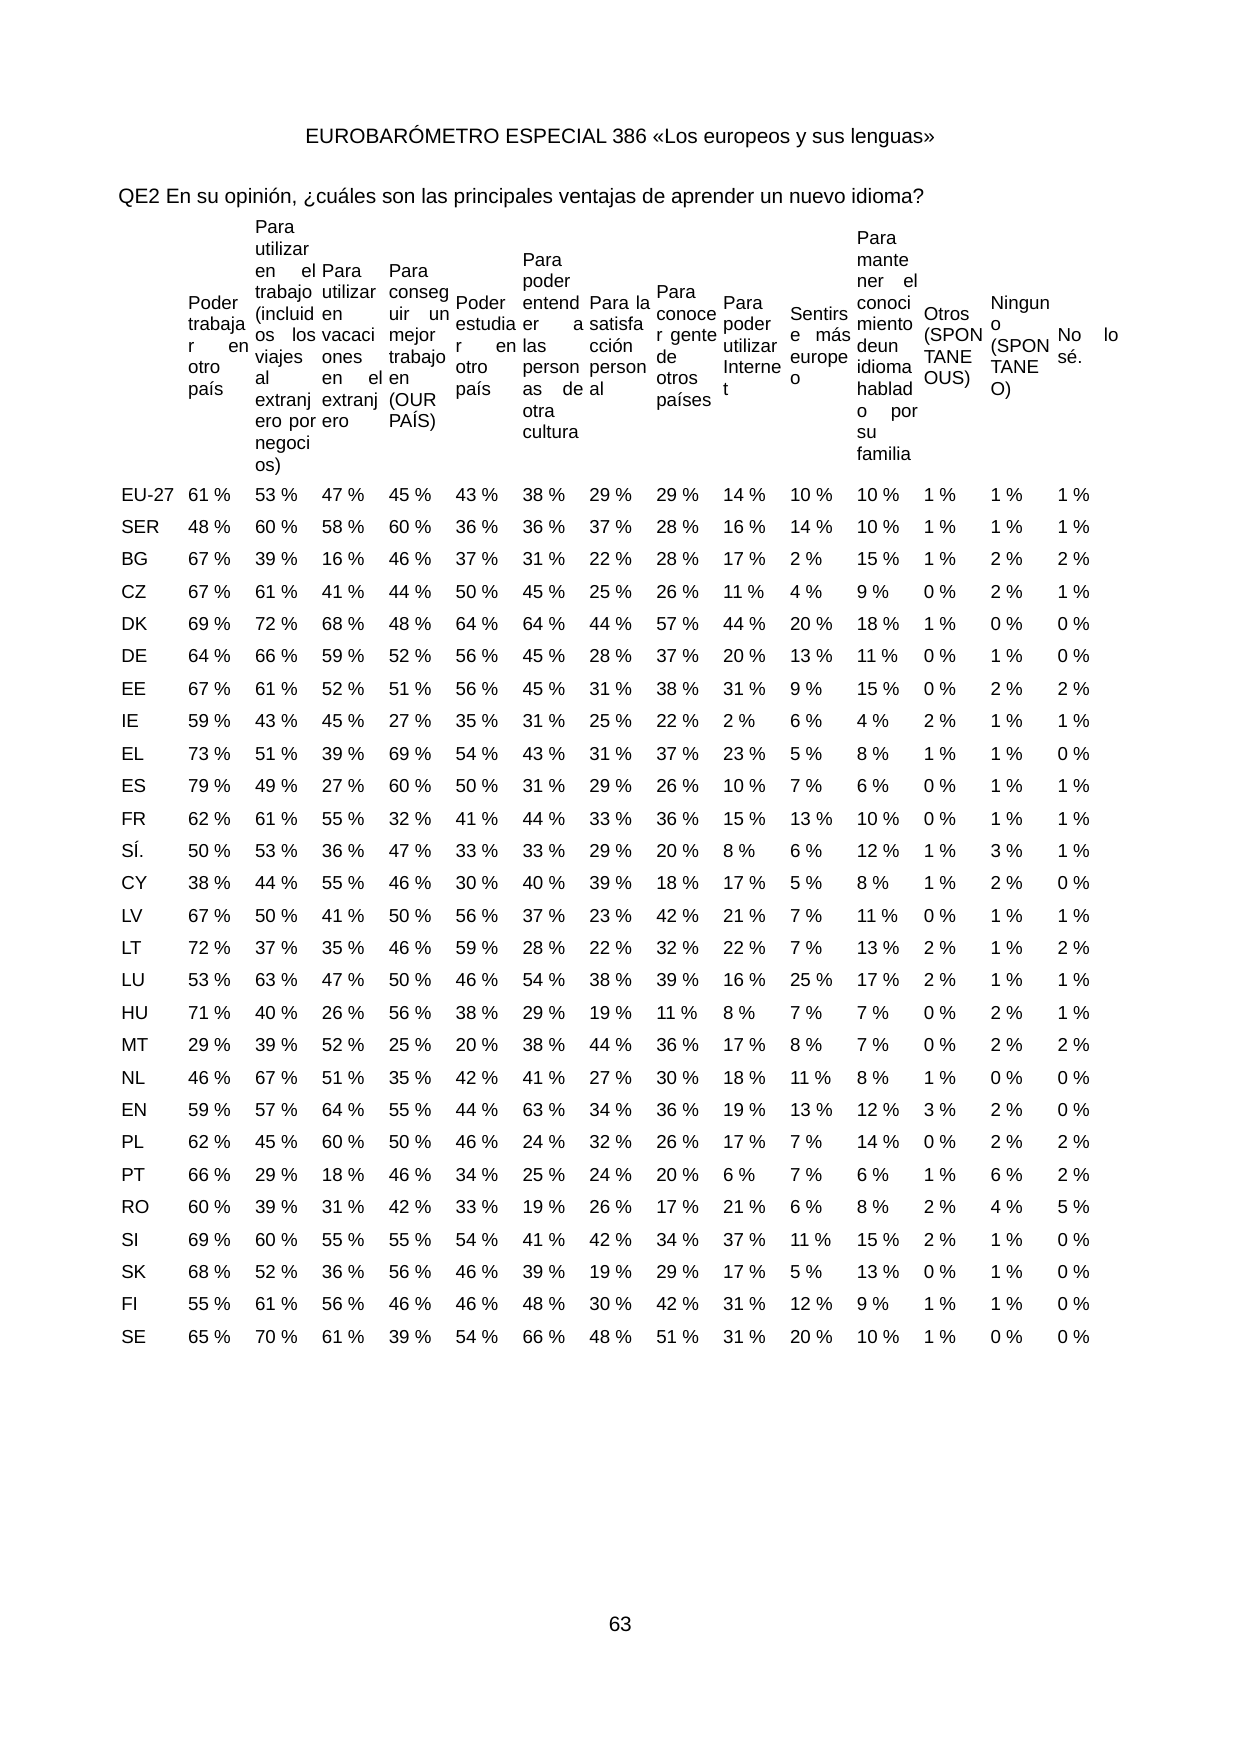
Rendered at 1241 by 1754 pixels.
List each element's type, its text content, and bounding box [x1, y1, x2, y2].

table_cell 37 % [519, 899, 586, 931]
table_cell 33 % [586, 802, 653, 834]
table_cell 0 % [1054, 608, 1121, 640]
text QE2 En su opinión, ¿cuáles son las principales ventajas de aprender un nuevo idioma? [118, 183, 1122, 207]
table_cell 6 % [988, 1158, 1054, 1191]
table_cell 79 % [185, 770, 252, 802]
table_cell 0 % [921, 770, 987, 802]
table_cell 1 % [1054, 899, 1121, 931]
table_cell 61 % [252, 1288, 319, 1320]
table_cell 41 % [453, 802, 519, 834]
table_cell 17 % [720, 543, 787, 575]
table_cell SE [118, 1320, 185, 1353]
table_cell 21 % [720, 899, 787, 931]
table_cell 1 % [1054, 575, 1121, 607]
table_cell 46 % [453, 1255, 519, 1288]
table_cell 0 % [1054, 1288, 1121, 1320]
table_cell 0 % [921, 899, 987, 931]
table_cell 26 % [653, 575, 720, 607]
table_cell 5 % [787, 737, 854, 769]
table_cell 6 % [854, 770, 921, 802]
table_cell 38 % [586, 964, 653, 996]
table_cell 2 % [988, 867, 1054, 899]
table_cell EL [118, 737, 185, 769]
table_cell 56 % [386, 1255, 452, 1288]
table_cell 0 % [1054, 1061, 1121, 1093]
table_cell EE [118, 672, 185, 705]
table_cell 1 % [921, 737, 987, 769]
table_cell 10 % [854, 1320, 921, 1353]
table_cell 6 % [787, 834, 854, 867]
table_cell 51 % [386, 672, 452, 705]
table_cell 69 % [185, 608, 252, 640]
table_cell 43 % [453, 478, 519, 510]
table_cell 8 % [854, 1191, 921, 1223]
table_cell 20 % [787, 608, 854, 640]
table_cell IE [118, 705, 185, 737]
table_cell 1 % [1054, 964, 1121, 996]
table_cell 37 % [720, 1223, 787, 1255]
table_cell 64 % [319, 1094, 386, 1126]
table_cell 37 % [586, 510, 653, 543]
table_cell 19 % [720, 1094, 787, 1126]
table_cell 41 % [319, 899, 386, 931]
table_cell 0 % [988, 1320, 1054, 1353]
table_cell 55 % [386, 1094, 452, 1126]
table_cell 18 % [854, 608, 921, 640]
table_cell 1 % [988, 1255, 1054, 1288]
table_cell 31 % [586, 672, 653, 705]
table_cell 30 % [586, 1288, 653, 1320]
table_header Ninguno (SPONTANEO) [988, 213, 1054, 478]
table_cell 29 % [519, 996, 586, 1029]
table_cell 40 % [519, 867, 586, 899]
table_cell 1 % [988, 1223, 1054, 1255]
table_cell 50 % [453, 575, 519, 607]
table_cell 36 % [519, 510, 586, 543]
table_cell 61 % [319, 1320, 386, 1353]
table_cell 31 % [720, 1288, 787, 1320]
table_cell 1 % [988, 510, 1054, 543]
table_cell 2 % [921, 705, 987, 737]
table_cell 19 % [586, 1255, 653, 1288]
table_cell 62 % [185, 1126, 252, 1158]
table_cell 1 % [988, 478, 1054, 510]
table_cell 29 % [586, 478, 653, 510]
table_cell 31 % [720, 672, 787, 705]
table_cell 17 % [854, 964, 921, 996]
table_cell 32 % [586, 1126, 653, 1158]
table_cell 60 % [319, 1126, 386, 1158]
table_cell 56 % [453, 899, 519, 931]
table_cell 25 % [586, 575, 653, 607]
table_cell 0 % [921, 672, 987, 705]
table_cell 48 % [586, 1320, 653, 1353]
table_cell 10 % [854, 478, 921, 510]
table_cell 2 % [921, 1191, 987, 1223]
table_cell 7 % [854, 1029, 921, 1061]
table_cell 41 % [319, 575, 386, 607]
table_cell 24 % [586, 1158, 653, 1191]
table_cell 17 % [653, 1191, 720, 1223]
table_cell 2 % [1054, 1126, 1121, 1158]
table_cell 44 % [586, 608, 653, 640]
table_cell 41 % [519, 1061, 586, 1093]
table_cell 2 % [1054, 1029, 1121, 1061]
table_cell 1 % [921, 510, 987, 543]
table_cell 1 % [1054, 770, 1121, 802]
table_cell 22 % [653, 705, 720, 737]
table_cell 47 % [319, 478, 386, 510]
table_cell 46 % [453, 1288, 519, 1320]
table_cell 66 % [185, 1158, 252, 1191]
table_cell SI [118, 1223, 185, 1255]
table_cell 44 % [519, 802, 586, 834]
table_cell 1 % [921, 1158, 987, 1191]
table_cell 46 % [453, 1126, 519, 1158]
table_cell 1 % [921, 543, 987, 575]
table_cell 52 % [386, 640, 452, 672]
table_cell 53 % [252, 478, 319, 510]
table_header Poder estudiar en otro país [453, 213, 519, 478]
table_cell 17 % [720, 1126, 787, 1158]
table_cell 7 % [787, 1158, 854, 1191]
table_cell ES [118, 770, 185, 802]
table_cell 12 % [854, 834, 921, 867]
table_cell 1 % [1054, 705, 1121, 737]
table_cell 21 % [720, 1191, 787, 1223]
table_cell 22 % [586, 931, 653, 964]
table_cell 2 % [988, 672, 1054, 705]
table_cell 45 % [519, 575, 586, 607]
table_cell 17 % [720, 867, 787, 899]
table_cell 4 % [988, 1191, 1054, 1223]
table_cell 4 % [787, 575, 854, 607]
table_cell 2 % [988, 996, 1054, 1029]
table_cell 13 % [854, 1255, 921, 1288]
table_cell 29 % [586, 770, 653, 802]
table_cell 42 % [653, 1288, 720, 1320]
table_cell 48 % [185, 510, 252, 543]
table_cell 20 % [787, 1320, 854, 1353]
table_cell 66 % [519, 1320, 586, 1353]
table_cell 27 % [386, 705, 452, 737]
table_cell 56 % [319, 1288, 386, 1320]
table_cell 54 % [453, 1320, 519, 1353]
table_cell 1 % [988, 1288, 1054, 1320]
table_cell 46 % [185, 1061, 252, 1093]
table_cell PT [118, 1158, 185, 1191]
table_cell 51 % [252, 737, 319, 769]
table_cell 54 % [453, 737, 519, 769]
table_cell 39 % [386, 1320, 452, 1353]
table_cell 8 % [854, 867, 921, 899]
table_cell 52 % [319, 672, 386, 705]
table_cell 38 % [519, 478, 586, 510]
table_header Otros (SPONTANEOUS) [921, 213, 987, 478]
table_cell FI [118, 1288, 185, 1320]
table_cell 60 % [252, 1223, 319, 1255]
table_cell 61 % [252, 672, 319, 705]
table_cell 19 % [519, 1191, 586, 1223]
table_cell 41 % [519, 1223, 586, 1255]
table_cell 11 % [787, 1061, 854, 1093]
table_cell 39 % [586, 867, 653, 899]
table_cell 67 % [185, 672, 252, 705]
table_cell 64 % [185, 640, 252, 672]
table_cell 25 % [787, 964, 854, 996]
table_cell 1 % [921, 834, 987, 867]
table_cell 32 % [653, 931, 720, 964]
table_cell 2 % [921, 931, 987, 964]
table_cell 44 % [252, 867, 319, 899]
table_cell 69 % [386, 737, 452, 769]
table_cell EU-27 [118, 478, 185, 510]
table_cell 56 % [453, 640, 519, 672]
table_cell 44 % [586, 1029, 653, 1061]
table_cell 57 % [252, 1094, 319, 1126]
table_cell 11 % [720, 575, 787, 607]
table_cell 0 % [921, 575, 987, 607]
table_cell 71 % [185, 996, 252, 1029]
table_cell 26 % [653, 770, 720, 802]
table_cell 55 % [319, 867, 386, 899]
table_cell 26 % [319, 996, 386, 1029]
table_cell DE [118, 640, 185, 672]
table_cell 1 % [988, 705, 1054, 737]
table_cell 1 % [921, 478, 987, 510]
table_cell 13 % [787, 640, 854, 672]
table_cell 54 % [453, 1223, 519, 1255]
table_cell SK [118, 1255, 185, 1288]
table_cell 34 % [586, 1094, 653, 1126]
table_cell 19 % [586, 996, 653, 1029]
table_cell 38 % [653, 672, 720, 705]
table_cell EN [118, 1094, 185, 1126]
table_cell 1 % [988, 802, 1054, 834]
table_cell 67 % [185, 575, 252, 607]
table_cell 29 % [586, 834, 653, 867]
table_cell 1 % [1054, 996, 1121, 1029]
table_cell 1 % [1054, 510, 1121, 543]
table_cell 2 % [1054, 543, 1121, 575]
table_cell 46 % [386, 931, 452, 964]
table_cell 1 % [921, 1288, 987, 1320]
table_cell LT [118, 931, 185, 964]
table_cell 39 % [653, 964, 720, 996]
table_cell 29 % [252, 1158, 319, 1191]
table_cell 9 % [787, 672, 854, 705]
table_cell 1 % [1054, 802, 1121, 834]
table_cell 45 % [519, 640, 586, 672]
table_cell 0 % [921, 996, 987, 1029]
table_cell 39 % [252, 543, 319, 575]
table_cell 7 % [787, 899, 854, 931]
table_cell 14 % [854, 1126, 921, 1158]
table_cell 11 % [787, 1223, 854, 1255]
table_header Para conocer gente de otros países [653, 213, 720, 478]
table_cell 55 % [319, 802, 386, 834]
table_cell 61 % [185, 478, 252, 510]
table_cell 0 % [1054, 640, 1121, 672]
table_cell 2 % [988, 1029, 1054, 1061]
table_cell 36 % [319, 1255, 386, 1288]
table_cell 2 % [988, 575, 1054, 607]
table_header Para utilizar en vacaciones en el extranjero [319, 213, 386, 478]
table_cell 17 % [720, 1255, 787, 1288]
table_cell 0 % [1054, 1320, 1121, 1353]
table_cell 31 % [519, 770, 586, 802]
table_cell 1 % [988, 737, 1054, 769]
table_cell 13 % [787, 1094, 854, 1126]
table_cell 35 % [453, 705, 519, 737]
table_cell DK [118, 608, 185, 640]
table_cell 50 % [386, 899, 452, 931]
table_cell 39 % [319, 737, 386, 769]
table_cell 24 % [519, 1126, 586, 1158]
table_cell 25 % [586, 705, 653, 737]
table_cell 14 % [787, 510, 854, 543]
table_cell 18 % [319, 1158, 386, 1191]
table_cell 1 % [921, 1320, 987, 1353]
table_cell 27 % [586, 1061, 653, 1093]
table_cell 38 % [519, 1029, 586, 1061]
table_cell 39 % [252, 1029, 319, 1061]
table_cell 57 % [653, 608, 720, 640]
table_header Para poder entender a las personas de otra cultura [519, 213, 586, 478]
table_cell 61 % [252, 575, 319, 607]
table_cell 59 % [185, 1094, 252, 1126]
table_cell 1 % [921, 867, 987, 899]
table_cell 0 % [988, 608, 1054, 640]
table_cell 7 % [787, 770, 854, 802]
table_header Para conseguir un mejor trabajo en (OUR PAÍS) [386, 213, 452, 478]
table_cell 1 % [921, 1061, 987, 1093]
table_cell 8 % [854, 1061, 921, 1093]
table_cell 44 % [386, 575, 452, 607]
table_cell 59 % [185, 705, 252, 737]
table_cell HU [118, 996, 185, 1029]
table_cell 13 % [854, 931, 921, 964]
table_cell 51 % [319, 1061, 386, 1093]
table_cell 2 % [1054, 672, 1121, 705]
table_cell 10 % [854, 510, 921, 543]
table_cell 52 % [252, 1255, 319, 1288]
table_cell 53 % [185, 964, 252, 996]
table_cell 62 % [185, 802, 252, 834]
table_cell 29 % [185, 1029, 252, 1061]
table_cell 42 % [386, 1191, 452, 1223]
table_header Para mantener el conocimiento deun idioma hablado por su familia [854, 213, 921, 478]
table_cell 49 % [252, 770, 319, 802]
table_cell 46 % [386, 1158, 452, 1191]
table_cell 22 % [586, 543, 653, 575]
table_cell 38 % [185, 867, 252, 899]
table_cell 16 % [720, 510, 787, 543]
table_cell 38 % [453, 996, 519, 1029]
table_cell 34 % [453, 1158, 519, 1191]
table_cell 43 % [519, 737, 586, 769]
table_cell 59 % [319, 640, 386, 672]
table_cell 2 % [1054, 931, 1121, 964]
table_cell 60 % [386, 510, 452, 543]
table_cell 3 % [988, 834, 1054, 867]
table_cell 55 % [319, 1223, 386, 1255]
table_cell MT [118, 1029, 185, 1061]
table_cell 5 % [787, 867, 854, 899]
table_cell 37 % [252, 931, 319, 964]
table_cell 46 % [453, 964, 519, 996]
table_cell 26 % [653, 1126, 720, 1158]
table_cell 68 % [319, 608, 386, 640]
table_cell 10 % [854, 802, 921, 834]
table_cell 20 % [720, 640, 787, 672]
table_cell 64 % [453, 608, 519, 640]
table_cell 50 % [453, 770, 519, 802]
table_cell FR [118, 802, 185, 834]
table_cell 70 % [252, 1320, 319, 1353]
table_cell 11 % [854, 899, 921, 931]
table_cell 0 % [1054, 1223, 1121, 1255]
table_cell 0 % [921, 802, 987, 834]
table_cell 63 % [252, 964, 319, 996]
table_cell 33 % [519, 834, 586, 867]
table_cell BG [118, 543, 185, 575]
table_cell 36 % [653, 1029, 720, 1061]
table_cell 6 % [854, 1158, 921, 1191]
table_cell 18 % [653, 867, 720, 899]
table_cell NL [118, 1061, 185, 1093]
table_cell 42 % [586, 1223, 653, 1255]
table_header Para poder utilizar Internet [720, 213, 787, 478]
table_cell 15 % [854, 543, 921, 575]
table_cell PL [118, 1126, 185, 1158]
table_cell 44 % [453, 1094, 519, 1126]
table_cell 23 % [720, 737, 787, 769]
table_cell 39 % [252, 1191, 319, 1223]
table_cell 1 % [988, 770, 1054, 802]
table_cell 7 % [787, 1126, 854, 1158]
table_cell 35 % [386, 1061, 452, 1093]
table_cell 9 % [854, 1288, 921, 1320]
table_cell 0 % [921, 1029, 987, 1061]
table_cell 50 % [252, 899, 319, 931]
table_cell 48 % [386, 608, 452, 640]
table_cell 36 % [653, 802, 720, 834]
table_header Sentirse más europeo [787, 213, 854, 478]
table_cell 60 % [252, 510, 319, 543]
table_cell SÍ. [118, 834, 185, 867]
table_cell 59 % [453, 931, 519, 964]
table_cell 15 % [854, 1223, 921, 1255]
table_cell 67 % [252, 1061, 319, 1093]
table_header Para utilizar en el trabajo (incluidos los viajes al extranjero por negocios) [252, 213, 319, 478]
table_cell 43 % [252, 705, 319, 737]
table_cell 2 % [787, 543, 854, 575]
table_cell 45 % [319, 705, 386, 737]
table_cell 2 % [921, 964, 987, 996]
table_cell 2 % [988, 543, 1054, 575]
table_cell 53 % [252, 834, 319, 867]
table_cell 61 % [252, 802, 319, 834]
table_cell 46 % [386, 1288, 452, 1320]
table_cell 2 % [720, 705, 787, 737]
table_cell 0 % [1054, 1255, 1121, 1288]
table_cell 25 % [386, 1029, 452, 1061]
table_cell 55 % [185, 1288, 252, 1320]
table_cell 7 % [787, 931, 854, 964]
table_cell 60 % [185, 1191, 252, 1223]
table_cell 50 % [185, 834, 252, 867]
table_cell 45 % [519, 672, 586, 705]
table_cell 37 % [453, 543, 519, 575]
table_cell 1 % [1054, 834, 1121, 867]
table_cell 36 % [653, 1094, 720, 1126]
table_cell 42 % [653, 899, 720, 931]
table_cell 1 % [1054, 478, 1121, 510]
table_cell 4 % [854, 705, 921, 737]
table_cell 63 % [519, 1094, 586, 1126]
table_cell 1 % [988, 899, 1054, 931]
table_cell 32 % [386, 802, 452, 834]
table_cell 37 % [653, 737, 720, 769]
table_cell 33 % [453, 1191, 519, 1223]
table_cell 44 % [720, 608, 787, 640]
table_cell 39 % [519, 1255, 586, 1288]
table_cell LU [118, 964, 185, 996]
table_cell 1 % [988, 640, 1054, 672]
table_cell 6 % [787, 1191, 854, 1223]
table_cell 60 % [386, 770, 452, 802]
table_cell 6 % [720, 1158, 787, 1191]
table_cell 0 % [1054, 737, 1121, 769]
table_cell 31 % [720, 1320, 787, 1353]
table_cell 12 % [854, 1094, 921, 1126]
table_cell 9 % [854, 575, 921, 607]
table_cell 11 % [653, 996, 720, 1029]
table_cell 47 % [319, 964, 386, 996]
table_cell 52 % [319, 1029, 386, 1061]
table_cell 42 % [453, 1061, 519, 1093]
table_cell 28 % [653, 543, 720, 575]
table_cell 8 % [720, 834, 787, 867]
table_cell CY [118, 867, 185, 899]
table_cell 48 % [519, 1288, 586, 1320]
table_cell 67 % [185, 899, 252, 931]
table_cell 12 % [787, 1288, 854, 1320]
table_cell 28 % [519, 931, 586, 964]
table_cell 68 % [185, 1255, 252, 1288]
table_cell 13 % [787, 802, 854, 834]
table_cell 10 % [787, 478, 854, 510]
table_header Para la satisfacción personal [586, 213, 653, 478]
table_cell 3 % [921, 1094, 987, 1126]
table_cell 8 % [787, 1029, 854, 1061]
table_cell 0 % [921, 1126, 987, 1158]
table_header Poder trabajar en otro país [185, 213, 252, 478]
table_cell CZ [118, 575, 185, 607]
table_cell 22 % [720, 931, 787, 964]
table_cell 67 % [185, 543, 252, 575]
table_cell 8 % [720, 996, 787, 1029]
table_cell 31 % [319, 1191, 386, 1223]
table_cell 40 % [252, 996, 319, 1029]
table_cell 0 % [1054, 1094, 1121, 1126]
table_cell RO [118, 1191, 185, 1223]
table_cell 2 % [988, 1094, 1054, 1126]
table_cell 26 % [586, 1191, 653, 1223]
table_cell 69 % [185, 1223, 252, 1255]
table_cell 65 % [185, 1320, 252, 1353]
table_header [118, 213, 185, 478]
table_cell 54 % [519, 964, 586, 996]
table_cell 28 % [653, 510, 720, 543]
table_cell 31 % [519, 705, 586, 737]
table_cell 0 % [1054, 867, 1121, 899]
table_cell 66 % [252, 640, 319, 672]
table_cell 2 % [988, 1126, 1054, 1158]
table_cell 0 % [921, 640, 987, 672]
table_cell 14 % [720, 478, 787, 510]
table_cell 1 % [921, 608, 987, 640]
table_cell 1 % [988, 964, 1054, 996]
table_cell 15 % [720, 802, 787, 834]
table_cell 5 % [1054, 1191, 1121, 1223]
table_cell 31 % [519, 543, 586, 575]
table_cell SER [118, 510, 185, 543]
table_cell 8 % [854, 737, 921, 769]
table_cell 30 % [453, 867, 519, 899]
table_cell 55 % [386, 1223, 452, 1255]
table_cell 31 % [586, 737, 653, 769]
table_cell 33 % [453, 834, 519, 867]
table_cell 35 % [319, 931, 386, 964]
table_cell 11 % [854, 640, 921, 672]
table_cell 0 % [988, 1061, 1054, 1093]
table_cell 50 % [386, 964, 452, 996]
table_cell 56 % [386, 996, 452, 1029]
table_cell 29 % [653, 1255, 720, 1288]
table_cell 16 % [720, 964, 787, 996]
table_cell 10 % [720, 770, 787, 802]
table_cell 20 % [653, 1158, 720, 1191]
table_cell 47 % [386, 834, 452, 867]
table_cell 20 % [653, 834, 720, 867]
table_cell 27 % [319, 770, 386, 802]
table_cell 30 % [653, 1061, 720, 1093]
table_cell 25 % [519, 1158, 586, 1191]
table_cell 7 % [787, 996, 854, 1029]
table_cell LV [118, 899, 185, 931]
table_header No lo sé. [1054, 213, 1121, 478]
table_cell 2 % [1054, 1158, 1121, 1191]
table_cell 15 % [854, 672, 921, 705]
table_cell 36 % [319, 834, 386, 867]
table_cell 46 % [386, 867, 452, 899]
table_cell 36 % [453, 510, 519, 543]
table_cell 72 % [185, 931, 252, 964]
table_cell 46 % [386, 543, 452, 575]
table_cell 18 % [720, 1061, 787, 1093]
table_cell 45 % [386, 478, 452, 510]
table_cell 45 % [252, 1126, 319, 1158]
table_cell 37 % [653, 640, 720, 672]
table_cell 29 % [653, 478, 720, 510]
table_cell 17 % [720, 1029, 787, 1061]
table_cell 2 % [921, 1223, 987, 1255]
table_cell 73 % [185, 737, 252, 769]
table_cell 5 % [787, 1255, 854, 1288]
table_cell 72 % [252, 608, 319, 640]
table_cell 16 % [319, 543, 386, 575]
table_cell 1 % [988, 931, 1054, 964]
table_cell 6 % [787, 705, 854, 737]
table_cell 56 % [453, 672, 519, 705]
table_cell 0 % [921, 1255, 987, 1288]
table_cell 58 % [319, 510, 386, 543]
table_cell 7 % [854, 996, 921, 1029]
table_cell 64 % [519, 608, 586, 640]
table_cell 34 % [653, 1223, 720, 1255]
table_cell 51 % [653, 1320, 720, 1353]
table_cell 23 % [586, 899, 653, 931]
table_cell 50 % [386, 1126, 452, 1158]
table_cell 20 % [453, 1029, 519, 1061]
table_cell 28 % [586, 640, 653, 672]
